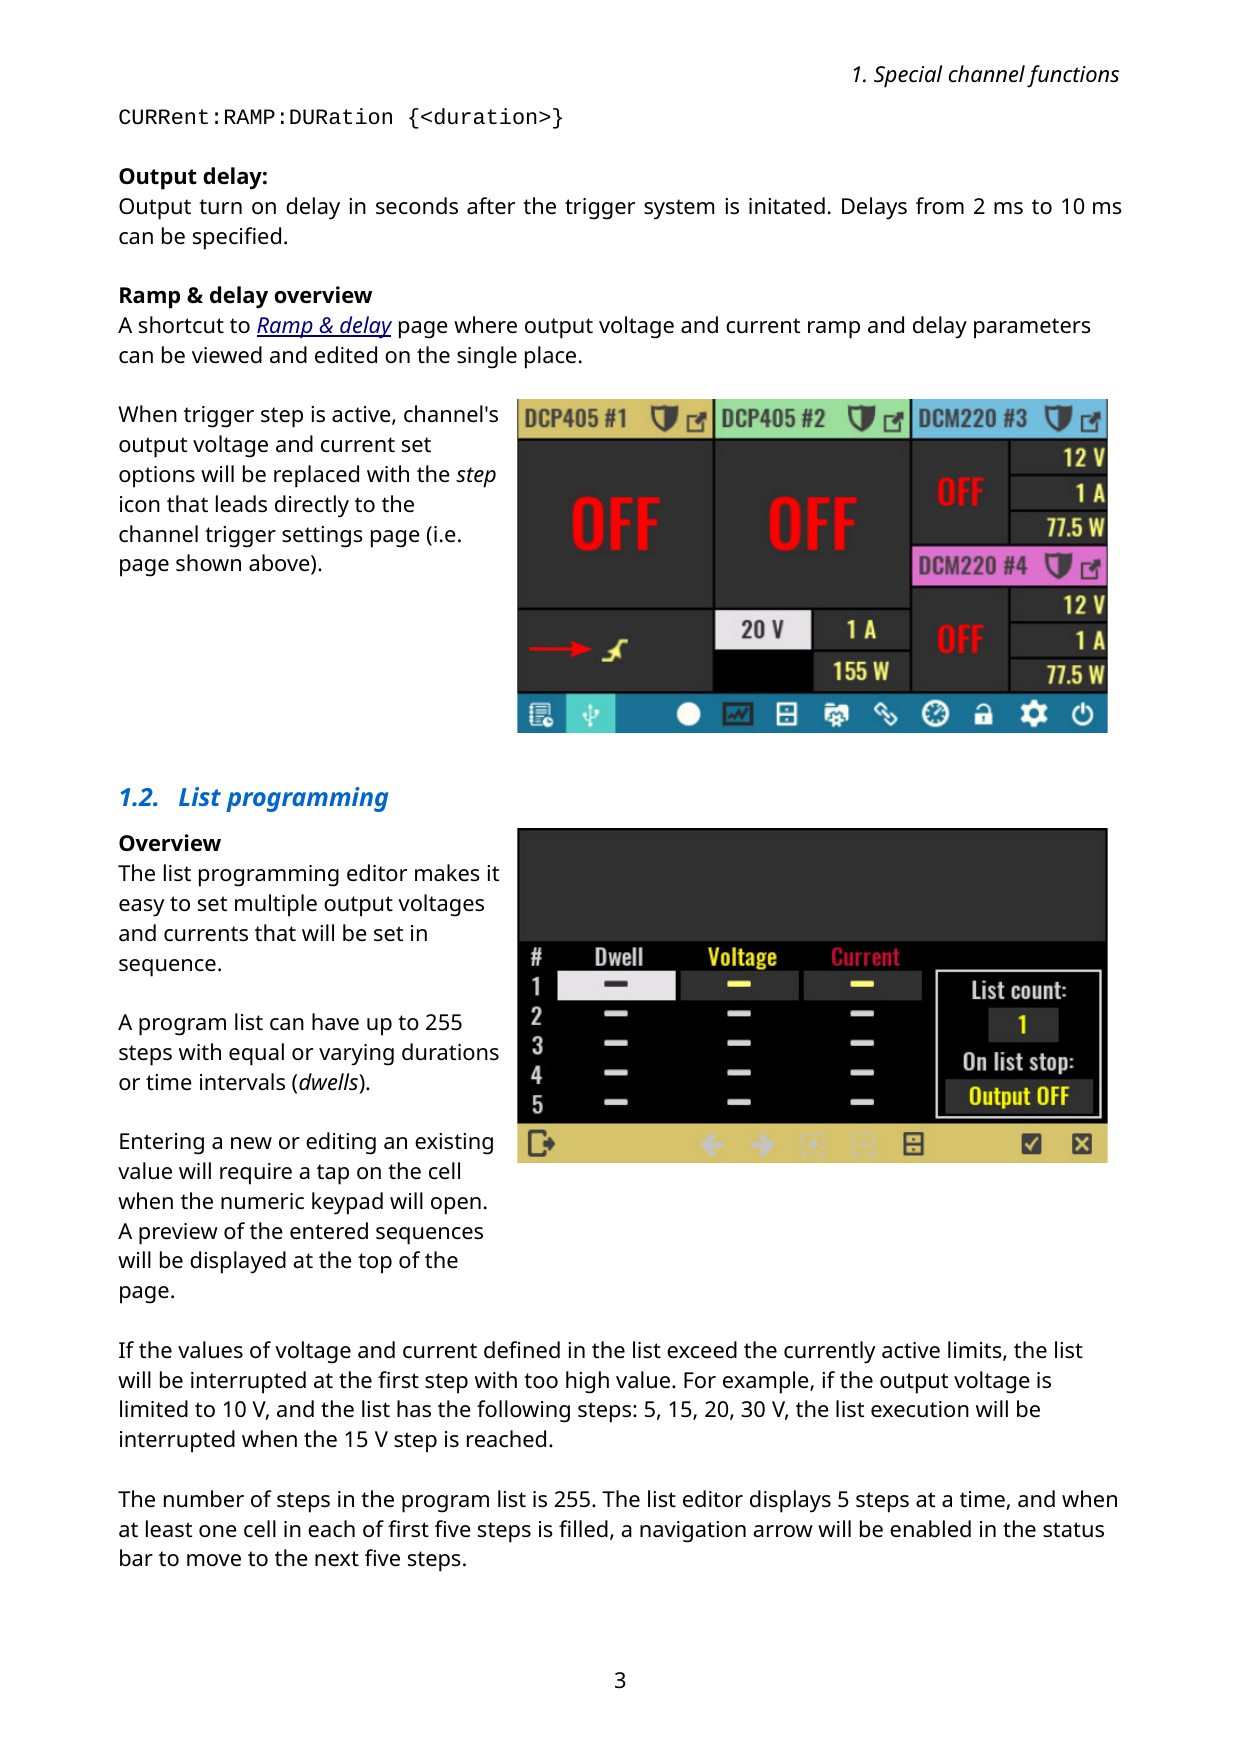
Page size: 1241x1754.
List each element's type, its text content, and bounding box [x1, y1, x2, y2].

table_header When trigger step is active, channel's output voltage and current set options will be replaced with the step icon that leads directly to the channel trigger settings page (i.e. page shown above). [118, 400, 502, 750]
picture [517, 399, 1108, 733]
subtitle List programming [118, 779, 1122, 814]
text Ramp & delay overview [118, 280, 1122, 310]
text Output delay: [118, 161, 1122, 191]
picture [517, 828, 1108, 1163]
table_header Overview The list programming editor makes it easy to set multiple output voltages and currents that will be set in sequence. A program list can have up to 255 steps with equal or varying durations or time intervals (dwells). Entering a new or editing an existing value will require a tap on the cell when the numeric keypad will open. A preview of the entered sequences will be displayed at the top of the page. [118, 829, 502, 1335]
table_header [502, 400, 1123, 750]
text Output turn on delay in seconds after the trigger system is initated. Delays from 2 ms to 10 ms can be specified. [118, 191, 1122, 251]
table_cell If the values of voltage and current defined in the list exceed the currently active limits, the list will be interrupted at the first step with too high value. For example, if the output voltage is limited to 10 V, and the list has the following steps: 5, 15, 20, 30 V, the list execution will be interrupted when the 15 V step is reached. The number of steps in the program list is 255. The list editor displays 5 steps at a time, and when at least one cell in each of first five steps is filled, a navigation arrow will be enabled in the status bar to move to the next five steps. [118, 1335, 1123, 1573]
text A shortcut to Ramp & delay page where output voltage and current ramp and delay parameters can be viewed and edited on the single place. [118, 310, 1122, 370]
table_header [502, 829, 1123, 1335]
text CURRent:RAMP:DURation {<duration>} [118, 107, 1122, 131]
